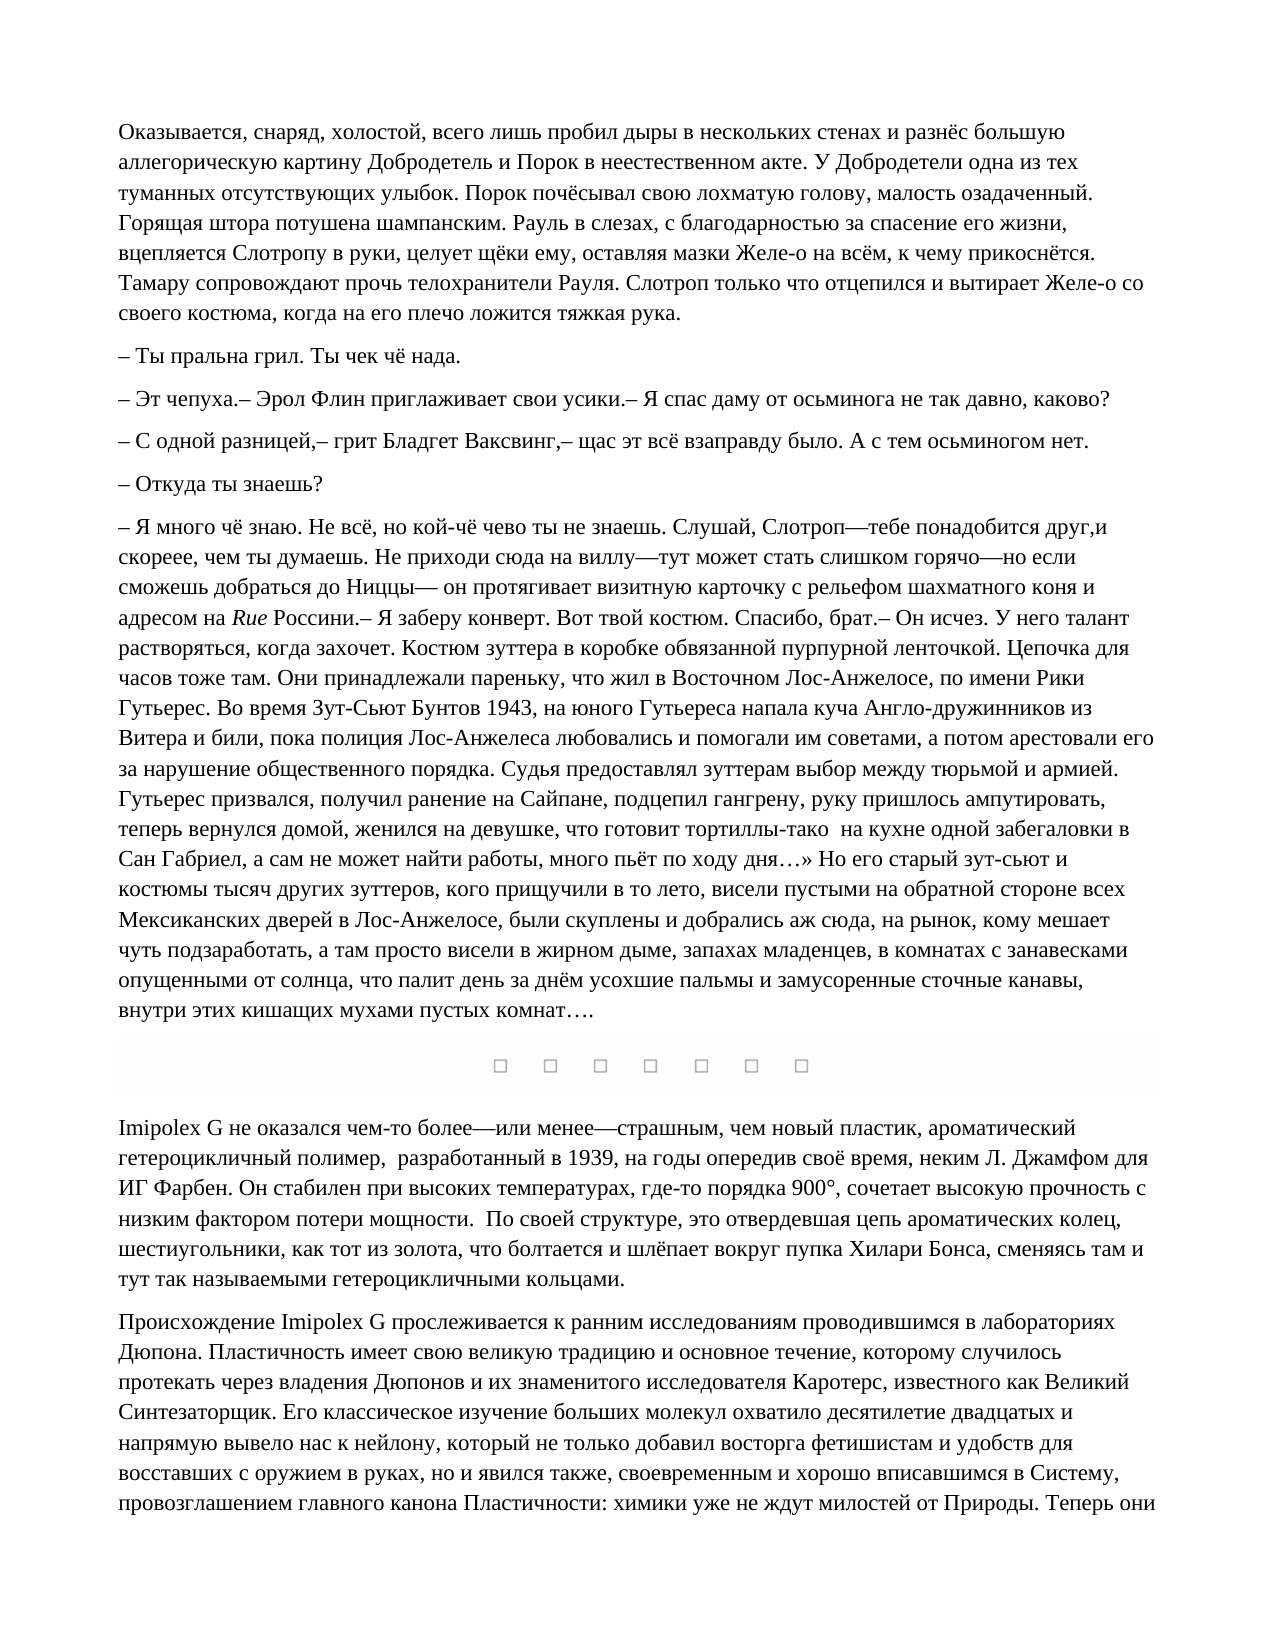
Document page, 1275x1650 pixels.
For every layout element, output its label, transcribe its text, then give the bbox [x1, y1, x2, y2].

text Imipolex G не оказался чем-то более—или менее—страшным, чем новый пластик, ароматический гетероцикличный полимер, разработанный в 1939, на годы опередив своё время, неким Л. Джамфом для ИГ Фарбен. Он стабилен при высоких температурах, где-то порядка 900°, сочетает высокую прочность с низким фактором потери мощности. По своей структуре, это отвердевшая цепь ароматических колец, шестиугольники, как тот из золота, что болтается и шлёпает вокруг пупка Хилари Бонса, сменяясь там и тут так называемыми гетероцикличными кольцами. [118, 1094, 1157, 1291]
text Происхождение Imipolex G прослеживается к ранним исследованиям проводившимся в лабораториях Дюпона. Пластичность имеет свою великую традицию и основное течение, которому случилось протекать через владения Дюпонов и их знаменитого исследователя Каротерс, известного как Великий Синтезаторщик. Его классическое изучение больших молекул охватило десятилетие двадцатых и напрямую вывело нас к нейлону, который не только добавил восторга фетишистам и удобств для восставших с оружием в руках, но и явился также, своевременным и хорошо вписавшимся в Систему, провозглашением главного канона Пластичности: химики уже не ждут милостей от Природы. Теперь они [118, 1308, 1157, 1515]
text – Откуда ты знаешь? [118, 470, 1157, 497]
text – Ты пральна грил. Ты чек чё нада. [118, 342, 1157, 368]
text Оказывается, снаряд, холостой, всего лишь пробил дыры в нескольких стенах и разнёс большую аллегорическую картину Добродетель и Порок в неестественном акте. У Добродетели одна из тех туманных отсутствующих улыбок. Порок почёсывал свою лохматую голову, малость озадаченный. Горящая штора потушена шампанским. Рауль в слезах, с благодарностью за спасение его жизни, вцепляется Слотропу в руки, целует щёки ему, оставляя мазки Желе-о на всём, к чему прикоснётся. Тамару сопровождают прочь телохранители Рауля. Слотроп только что отцепился и вытирает Желе-о со своего костюма, когда на его плечо ложится тяжкая рука. [118, 118, 1157, 326]
text – С одной разницей,– грит Бладгет Ваксвинг,– щас эт всё взаправду было. А с тем осьминогом нет. [118, 427, 1157, 454]
picture [118, 1038, 1157, 1094]
text – Я много чё знаю. Не всё, но кой-чё чево ты не знаешь. Слушай, Слотроп—тебе понадобится друг,и скореее, чем ты думаешь. Не приходи сюда на виллу—тут может стать слишком горячо—но если сможешь добраться до Ниццы— он протягивает визитную карточку с рельефом шахматного коня и адресом на Rue Россини.– Я заберу конверт. Вот твой костюм. Спасибо, брат.– Он исчез. У него талант растворяться, когда захочет. Костюм зуттера в коробке обвязанной пурпурной ленточкой. Цепочка для часов тоже там. Они принадлежали пареньку, что жил в Восточном Лос-Анжелосе, по имени Рики Гутьерес. Во время Зут-Сьют Бунтов 1943, на юного Гутьереса напала куча Англо-дружинников из Витера и били, пока полиция Лос-Анжелеса любовались и помогали им советами, а потом арестовали его за нарушение общественного порядка. Судья предоставлял зуттерам выбор между тюрьмой и армией. Гутьерес призвался, получил ранение на Сайпане, подцепил гангрену, руку пришлось ампутировать, теперь вернулся домой, женился на девушке, что готовит тортиллы-тако на кухне одной забегаловки в Сан Габриел, а сам не может найти работы, много пьёт по ходу дня…» Но его старый зут-сьют и костюмы тысяч других зуттеров, кого прищучили в то лето, висели пустыми на обратной стороне всех Мексиканских дверей в Лос-Анжелосе, были скуплены и добрались аж сюда, на рынок, кому мешает чуть подзаработать, а там просто висели в жирном дыме, запахах младенцев, в комнатах с занавесками опущенными от солнца, что палит день за днём усохшие пальмы и замусоренные сточные канавы, внутри этих кишащих мухами пустых комнат…. [118, 513, 1157, 1023]
text – Эт чепуха.– Эрол Флин приглаживает свои усики.– Я спас даму от осьминога не так давно, каково? [118, 385, 1157, 411]
